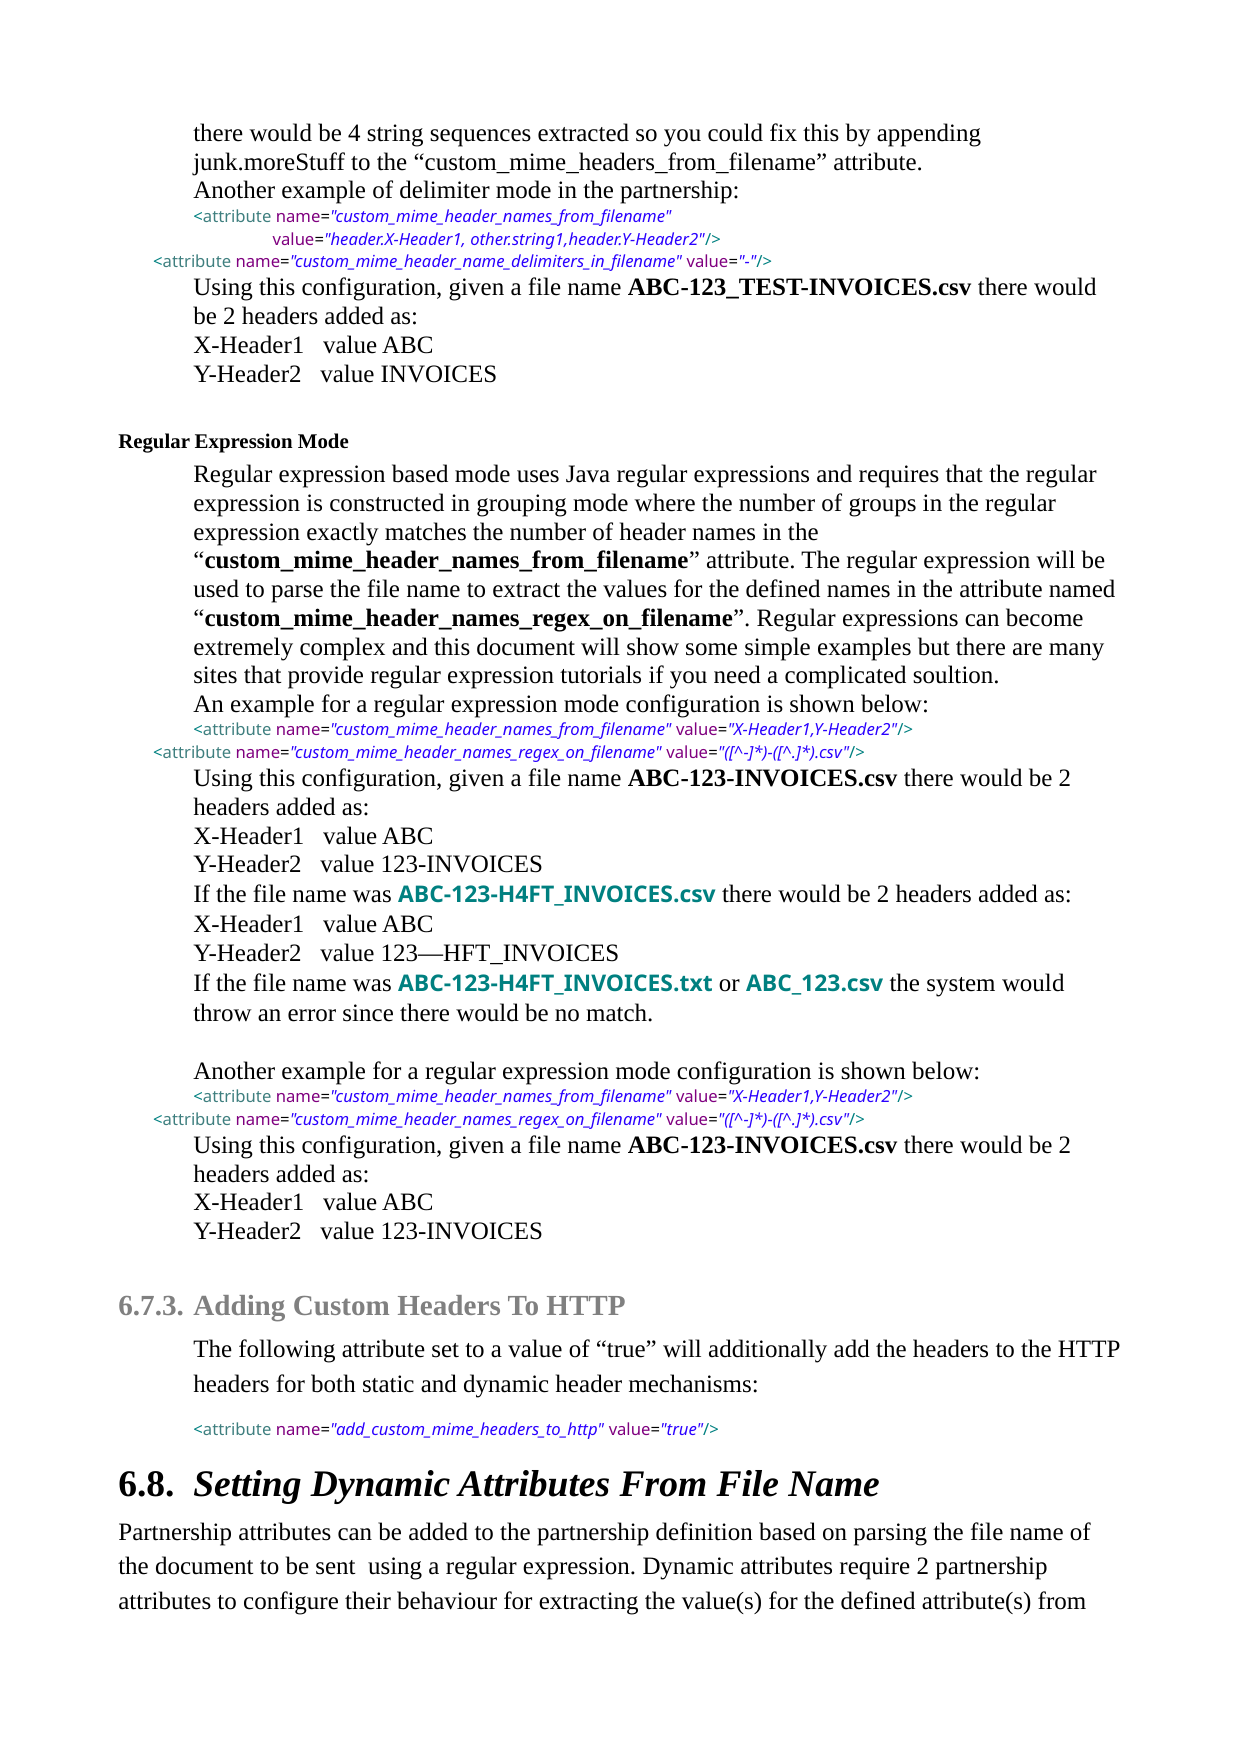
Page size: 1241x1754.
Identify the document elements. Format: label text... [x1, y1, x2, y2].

text Another example for a regular expression mode configuration is shown below: [193, 1056, 1122, 1084]
text Using this configuration, given a file name ABC-123_TEST-INVOICES.csv there would be 2 headers added as: X-Header1 value ABC Y-Header2 value INVOICES [193, 272, 1122, 387]
text The following attribute set to a value of “true” will additionally add the headers to the HTTP headers for both static and dynamic header mechanisms: [193, 1334, 1122, 1397]
text <attribute name="add_custom_mime_headers_to_http" value="true"/> [193, 1418, 1122, 1441]
text value="header.X-Header1, other.string1,header.Y-Header2"/> [193, 227, 1122, 250]
text <attribute name="custom_mime_header_names_from_filename" value="X-Header1,Y-Header2"/> [193, 1084, 1122, 1107]
text If the file name was ABC-123-H4FT_INVOICES.csv there would be 2 headers added as: X-Header1 value ABC Y-Header2 value 123—HFT_INVOICES [193, 878, 1122, 967]
text An example for a regular expression mode configuration is shown below: [193, 689, 1122, 718]
text <attribute name="custom_mime_header_names_from_filename" value="X-Header1,Y-Header2"/> [193, 718, 1122, 741]
text Partnership attributes can be added to the partnership definition based on parsing the file name of the document to be sent using a regular expression. Dynamic attributes require 2 partnership attributes to configure their behaviour for extracting the value(s) for the defined attribute(s) from [118, 1517, 1122, 1615]
text Another example of delimiter mode in the partnership: [193, 176, 1122, 204]
text there would be 4 string sequences extracted so you could fix this by appending junk.moreStuff to the “custom_mime_headers_from_filename” attribute. [193, 118, 1122, 176]
text <attribute name="custom_mime_header_name_delimiters_in_filename" value="-"/> [118, 250, 1122, 272]
text <attribute name="custom_mime_header_names_from_filename" [193, 204, 1122, 227]
subtitle Adding Custom Headers To HTTP [118, 1288, 1122, 1322]
text Using this configuration, given a file name ABC-123-INVOICES.csv there would be 2 headers added as: X-Header1 value ABC Y-Header2 value 123-INVOICES [193, 763, 1122, 878]
subtitle Regular Expression Mode [118, 429, 1122, 453]
text If the file name was ABC-123-H4FT_INVOICES.txt or ABC_123.csv the system would throw an error since there would be no match. [193, 967, 1122, 1027]
text Regular expression based mode uses Java regular expressions and requires that the regular expression is constructed in grouping mode where the number of groups in the regular expression exactly matches the number of header names in the “custom_mime_header_names_from_filename” attribute. The regular expression will be used to parse the file name to extract the values for the defined names in the attribute named “custom_mime_header_names_regex_on_filename”. Regular expressions can become extremely complex and this document will show some simple examples but there are many sites that provide regular expression tutorials if you need a complicated soultion. [193, 459, 1122, 689]
text <attribute name="custom_mime_header_names_regex_on_filename" value="([^-]*)-([^.]*).csv"/> [118, 741, 1122, 763]
text Using this configuration, given a file name ABC-123-INVOICES.csv there would be 2 headers added as: X-Header1 value ABC Y-Header2 value 123-INVOICES [193, 1130, 1122, 1245]
subtitle Setting Dynamic Attributes From File Name [118, 1461, 1122, 1504]
text <attribute name="custom_mime_header_names_regex_on_filename" value="([^-]*)-([^.]*).csv"/> [118, 1107, 1122, 1130]
